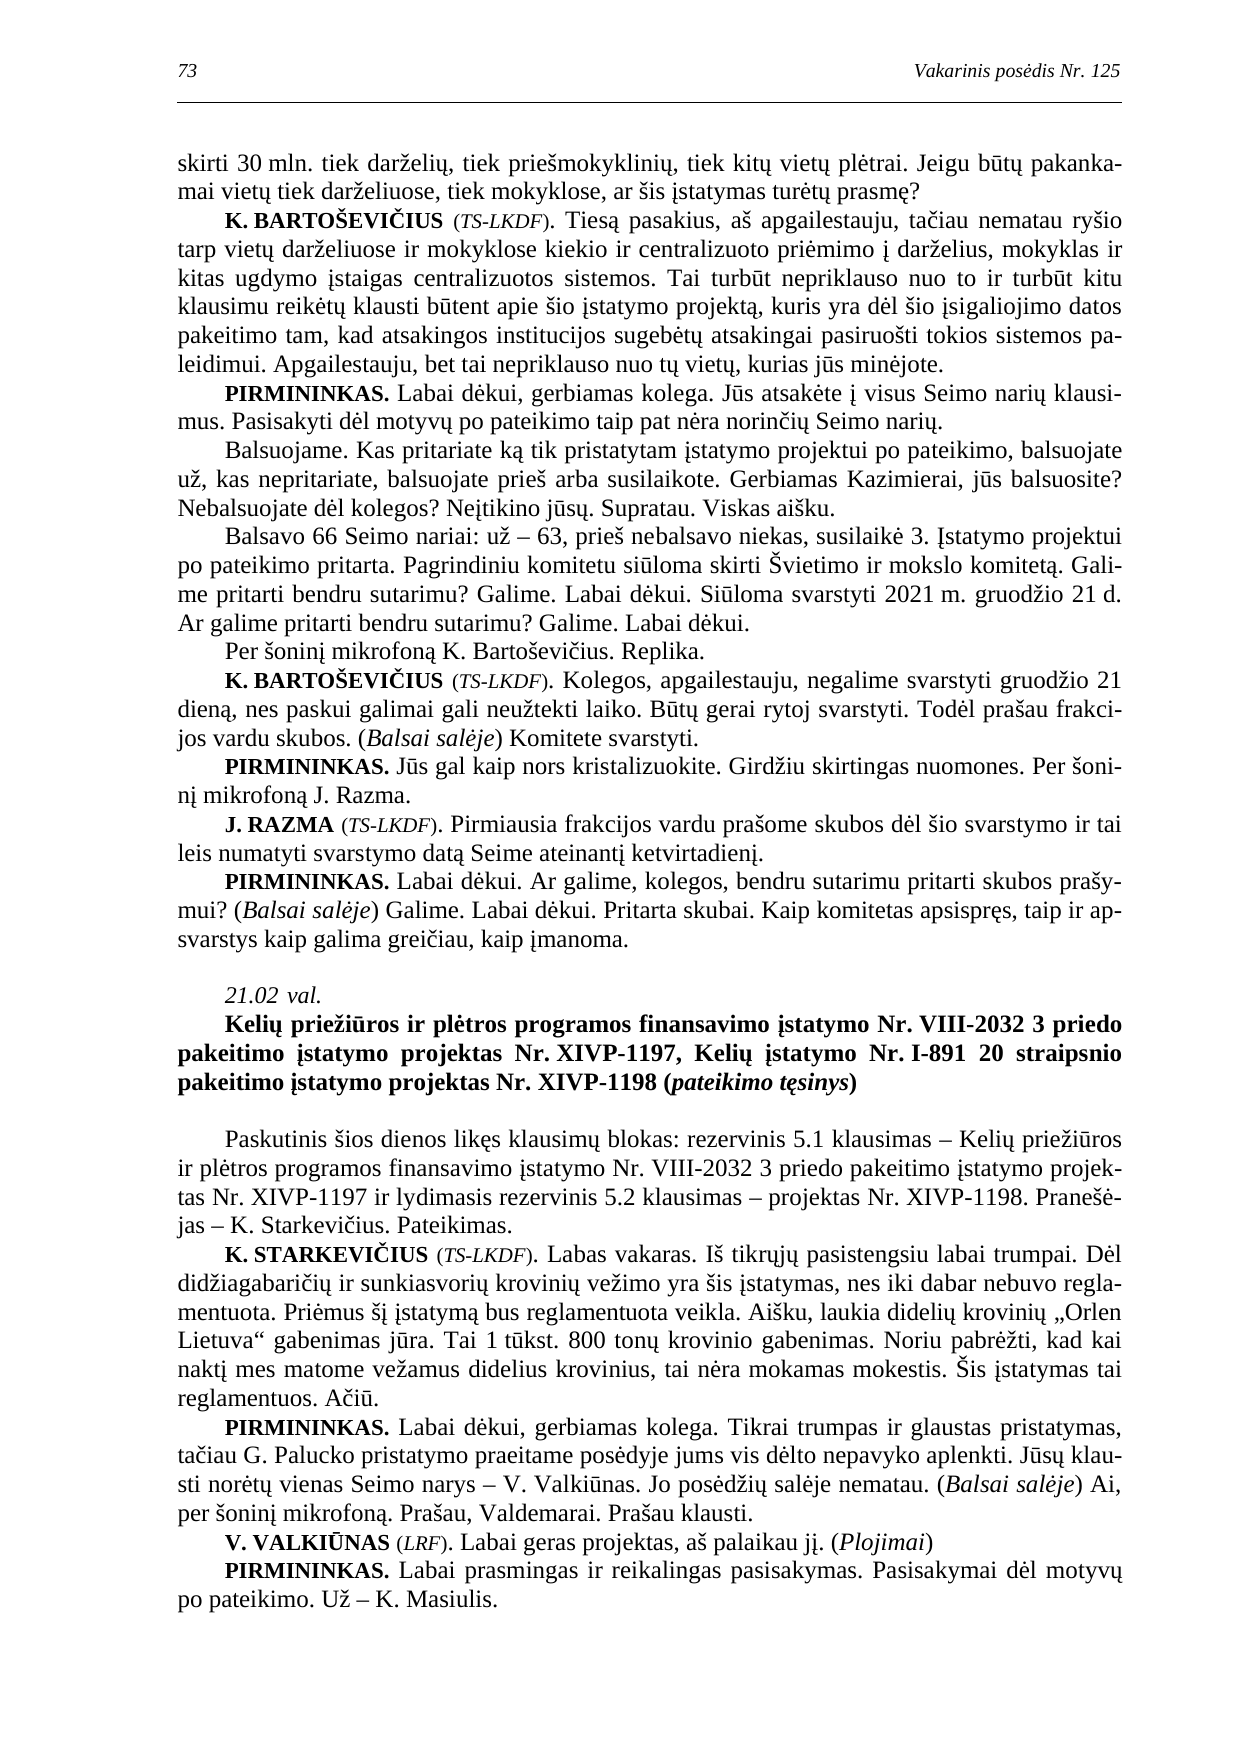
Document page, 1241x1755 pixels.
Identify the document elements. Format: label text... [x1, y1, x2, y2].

text PIRMININKAS. La­bai dė­kui. Ar ga­li­me, ko­le­gos, ben­dru su­ta­ri­mu pri­tar­ti sku­bos pra­šy­mui? (Bal­sai sa­lė­je) Ga­li­me. La­bai dė­kui. Pri­tar­ta sku­bai. Kaip ko­mi­te­tas ap­si­spręs, taip ir ap­svars­tys kaip ga­li­ma grei­čiau, kaip įma­no­ma. [177, 866, 1122, 953]
text PIRMININKAS. Jūs gal kaip nors kris­ta­li­zuo­ki­te. Gir­džiu skir­tin­gas nuo­mo­nes. Per šo­ni­nį mik­ro­fo­ną J. Raz­ma. [177, 751, 1122, 809]
text Bal­suo­ja­me. Kas pri­ta­ria­te ką tik pri­sta­ty­tam įsta­ty­mo pro­jek­tui po pa­tei­ki­mo, bal­suo­ja­te už, kas ne­pri­ta­ria­te, bal­suo­ja­te prieš ar­ba su­si­lai­ko­te. Ger­bia­mas Ka­zi­mie­rai, jūs bal­suo­si­te? Ne­bal­suo­ja­te dėl ko­le­gos? Ne­įti­ki­no jū­sų. Su­pra­tau. Vis­kas aiš­ku. [177, 435, 1122, 521]
text Ke­lių prie­žiū­ros ir plėt­ros pro­gra­mos fi­nan­sa­vi­mo įsta­ty­mo Nr. VIII-2032 3 prie­do pa­kei­ti­mo įsta­ty­mo pro­jek­tas Nr. XIVP-1197, Ke­lių įsta­ty­mo Nr. I-891 20 straips­nio pakei­ti­mo įsta­ty­mo pro­jek­tas Nr. XIVP-1198 (pa­tei­ki­mo tę­si­nys) [177, 1009, 1122, 1095]
text J. RAZMA (TS-LKDF). Pir­miau­sia frak­ci­jos var­du pra­šo­me sku­bos dėl šio svars­ty­mo ir tai leis nu­ma­ty­ti svars­ty­mo da­tą Sei­me at­ei­nan­tį ket­vir­ta­die­nį. [177, 809, 1122, 866]
text Pas­ku­ti­nis šios die­nos li­kęs klau­si­mų blo­kas: re­zer­vi­nis 5.1 klau­si­mas – Ke­lių prie­žiū­ros ir plėt­ros pro­gra­mos fi­nan­sa­vi­mo įsta­ty­mo Nr. VIII-2032 3 prie­do pa­kei­ti­mo įsta­ty­mo pro­jek­tas Nr. XIVP-1197 ir ly­di­ma­sis re­zer­vi­nis 5.2 klau­si­mas – pro­jek­tas Nr. XIVP-1198. Pra­ne­šė­jas – K. Star­ke­vi­čius. Pa­tei­ki­mas. [177, 1124, 1122, 1239]
text Per šo­ni­nį mik­ro­fo­ną K. Bar­to­še­vi­čius. Re­pli­ka. [177, 636, 1122, 665]
text Bal­sa­vo 66 Sei­mo na­riai: už – 63, prieš ne­bal­sa­vo nie­kas, su­si­lai­kė 3. Įsta­ty­mo pro­jek­tui po pa­tei­ki­mo pri­tar­ta. Pa­grin­di­niu ko­mi­te­tu siū­lo­ma skir­ti Švie­ti­mo ir moks­lo ko­mi­te­tą. Ga­li­me pri­tar­ti ben­dru su­ta­ri­mu? Ga­li­me. La­bai dė­kui. Siū­lo­ma svars­ty­ti 2021 m. gruo­džio 21 d. Ar ga­li­me pri­tar­ti ben­dru su­ta­ri­mu? Ga­li­me. La­bai dė­kui. [177, 521, 1122, 636]
text 21.02 val. [224, 981, 1122, 1009]
text K. STARKEVIČIUS (TS-LKDF). La­bas va­ka­ras. Iš tik­rų­jų pa­si­steng­siu la­bai trum­pai. Dėl di­džia­ga­ba­ri­čių ir sun­kias­vo­rių kro­vi­nių ve­ži­mo yra šis įsta­ty­mas, nes iki da­bar ne­bu­vo reg­la­men­tuo­ta. Pri­ėmus šį įsta­ty­mą bus reg­la­men­tuo­ta veik­la. Aiš­ku, lau­kia di­de­lių kro­vi­nių „Orlen Lie­tu­va“ gabenimas jū­ra. Tai 1 tūkst. 800 to­nų kro­vi­nio gabeni­mas. No­riu pa­brėž­ti, kad kai nak­tį mes ma­to­me ve­ža­mus di­de­lius kro­vi­nius, tai nė­ra mo­ka­mas mo­kes­tis. Šis įsta­ty­mas tai reg­la­men­tuos. Ačiū. [177, 1239, 1122, 1412]
text K. BARTOŠEVIČIUS (TS-LKDF). Tie­są pa­sa­kius, aš ap­gai­les­tau­ju, ta­čiau ne­ma­tau ry­šio tarp vie­tų dar­že­liuo­se ir mo­kyk­lo­se kie­kio ir cen­tra­li­zuo­to pri­ėmi­mo į dar­že­lius, mo­kyk­las ir ki­tas ug­dy­mo įstai­gas cen­tra­li­zuo­tos sis­te­mos. Tai tur­būt ne­pri­klau­so nuo to ir tur­būt ki­tu klau­si­mu rei­kė­tų klaus­ti bū­tent apie šio įsta­ty­mo pro­jek­tą, ku­ris yra dėl šio įsi­ga­lio­ji­mo da­tos pa­kei­ti­mo tam, kad at­sa­kin­gos ins­ti­tu­ci­jos su­ge­bė­tų at­sa­kin­gai pa­si­ruoš­ti to­kios sis­te­mos pa­lei­di­mui. Ap­gai­les­tau­ju, bet tai ne­pri­klau­so nuo tų vie­tų, ku­rias jūs mi­nė­jo­te. [177, 205, 1122, 378]
text PIRMININKAS. La­bai dė­kui, ger­bia­mas ko­le­ga. Tik­rai trum­pas ir glaus­tas pri­sta­ty­mas, ta­čiau G. Pa­luc­ko pri­sta­ty­mo pra­ei­ta­me po­sė­dy­je jums vis dėl­to ne­pa­vy­ko ap­lenk­ti. Jū­sų klau­s­ti no­rė­tų vie­nas Sei­mo na­rys – V. Val­kiū­nas. Jo po­sė­džių sa­lė­je ne­ma­tau. (Bal­sai sa­lė­je) Ai, per šo­ni­nį mik­ro­fo­ną. Pra­šau, Val­de­ma­rai. Pra­šau klaus­ti. [177, 1412, 1122, 1527]
text V. VALKIŪNAS (LRF). La­bai ge­ras pro­jek­tas, aš pa­lai­kau jį. (Plo­ji­mai) [177, 1527, 1122, 1555]
text PIRMININKAS. La­bai dė­kui, ger­bia­mas ko­le­ga. Jūs at­sa­kė­te į vi­sus Sei­mo na­rių klau­si­mus. Pa­si­sa­ky­ti dėl mo­ty­vų po pa­tei­ki­mo taip pat nė­ra no­rin­čių Sei­mo na­rių. [177, 378, 1122, 435]
text K. BARTOŠEVIČIUS (TS-LKDF). Ko­le­gos, ap­gai­les­tau­ju, ne­ga­li­me svars­ty­ti gruo­džio 21 die­ną, nes pas­kui ga­li­mai ga­li ne­už­tek­ti lai­ko. Bū­tų ge­rai ry­toj svars­ty­ti. To­dėl pra­šau frak­ci­jos var­du sku­bos. (Bal­sai sa­lė­je) Ko­mi­te­te svars­ty­ti. [177, 665, 1122, 751]
text PIRMININKAS. La­bai pra­smin­gas ir rei­ka­lin­gas pa­si­sa­ky­mas. Pa­si­sa­ky­mai dėl mo­ty­vų po pa­tei­ki­mo. Už – K. Ma­siu­lis. [177, 1555, 1122, 1613]
text skir­ti 30 mln. tiek dar­že­lių, tiek prieš­mo­kyk­li­nių, tiek ki­tų vie­tų plėt­rai. Jei­gu bū­tų pa­kan­ka­mai vie­tų tiek dar­že­liuo­se, tiek mo­kyk­lo­se, ar šis įsta­ty­mas tu­rė­tų pras­mę? [177, 148, 1122, 205]
